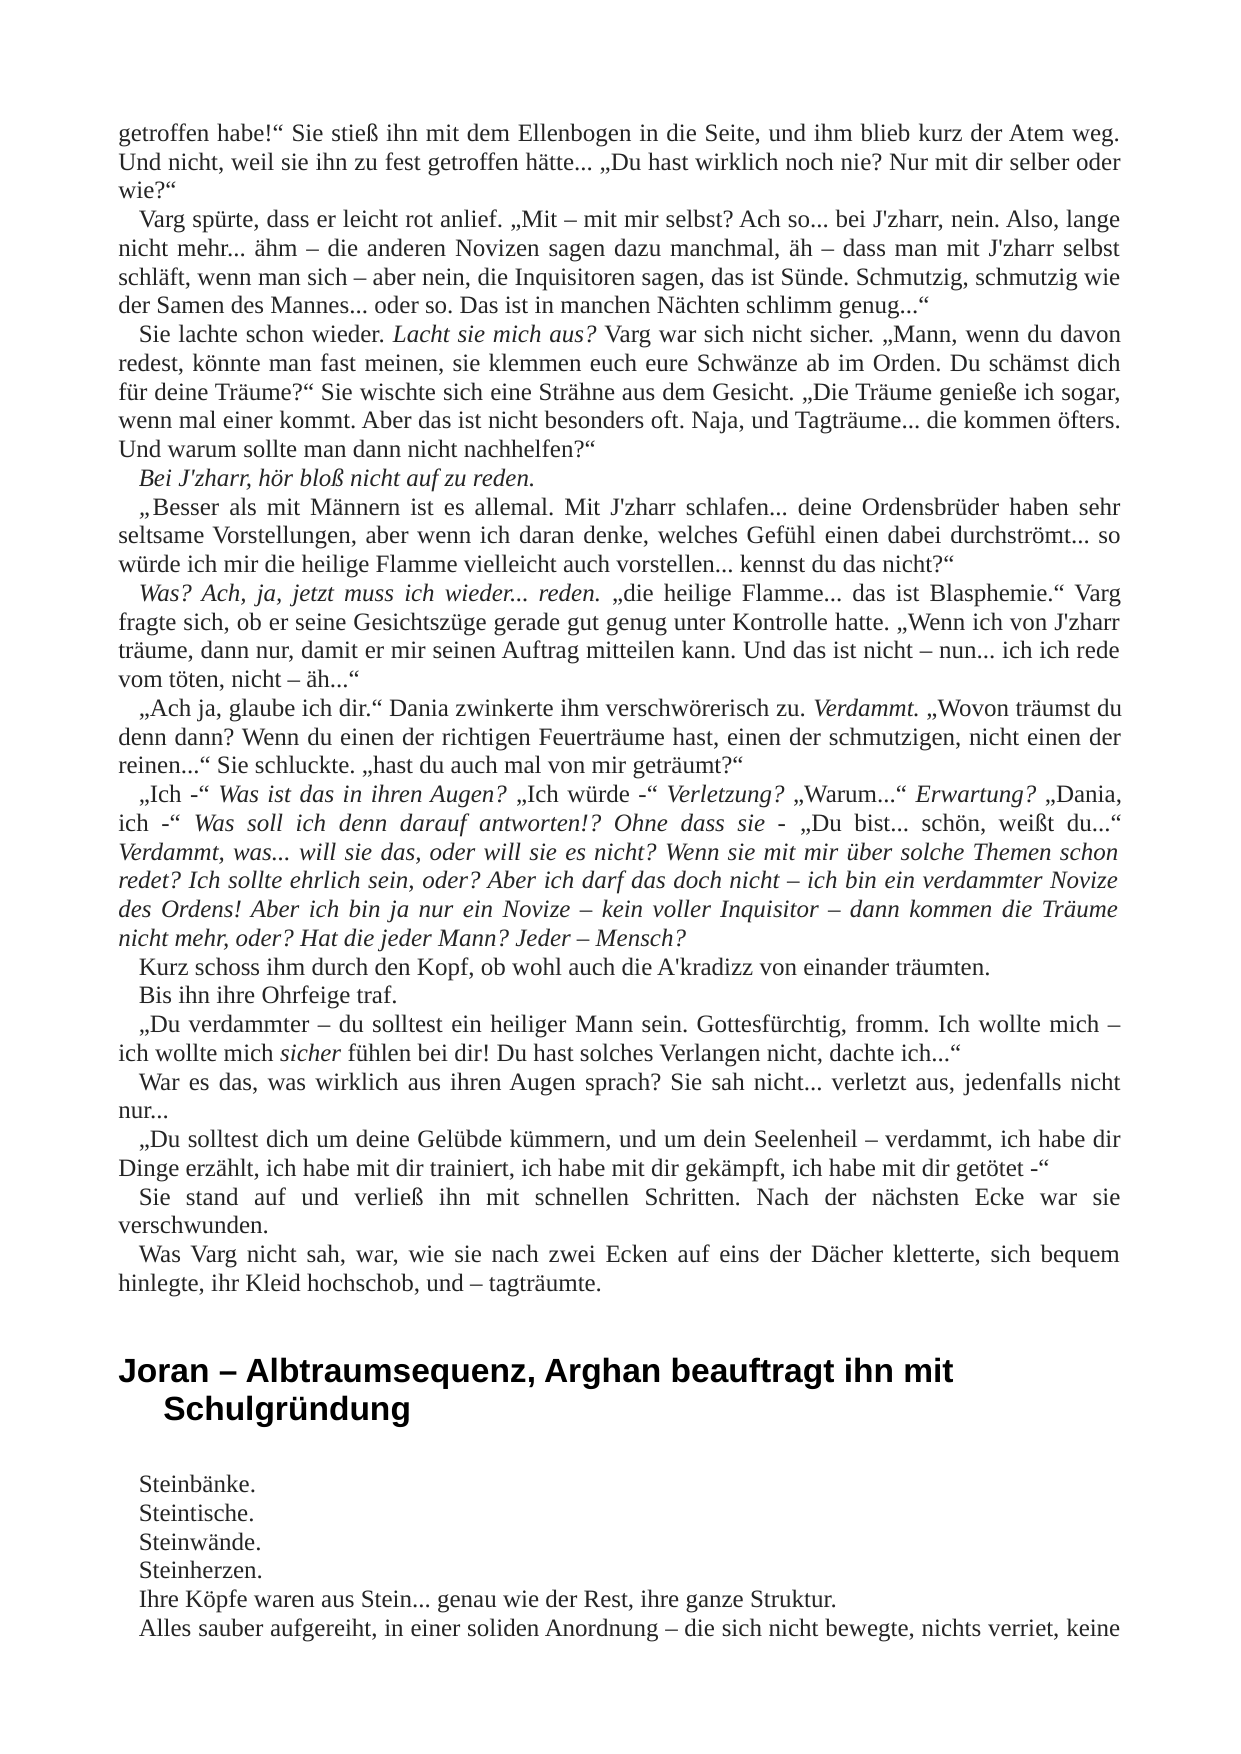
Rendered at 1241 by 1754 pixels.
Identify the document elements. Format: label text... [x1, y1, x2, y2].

text getroffen habe!“ Sie stieß ihn mit dem Ellenbogen in die Seite, und ihm blieb kurz der Atem weg. Und nicht, weil sie ihn zu fest getroffen hätte... „Du hast wirklich noch nie? Nur mit dir selber oder wie?“ [118, 118, 1122, 204]
text „Ach ja, glaube ich dir.“ Dania zwinkerte ihm verschwörerisch zu. Verdammt. „Wovon träumst du denn dann? Wenn du einen der richtigen Feuerträume hast, einen der schmutzigen, nicht einen der reinen...“ Sie schluckte. „hast du auch mal von mir geträumt?“ [118, 693, 1122, 779]
text Bis ihn ihre Ohrfeige traf. [118, 981, 1122, 1009]
text Bei J'zharr, hör bloß nicht auf zu reden. [118, 463, 1122, 492]
text Steinwände. [118, 1527, 1122, 1555]
text Varg spürte, dass er leicht rot anlief. „Mit – mit mir selbst? Ach so... bei J'zharr, nein. Also, lange nicht mehr... ähm – die anderen Novizen sagen dazu manchmal, äh – dass man mit J'zharr selbst schläft, wenn man sich – aber nein, die Inquisitoren sagen, das ist Sünde. Schmutzig, schmutzig wie der Samen des Mannes... oder so. Das ist in manchen Nächten schlimm genug...“ [118, 204, 1122, 319]
text Steinbänke. [118, 1469, 1122, 1498]
text War es das, was wirklich aus ihren Augen sprach? Sie sah nicht... verletzt aus, jedenfalls nicht nur... [118, 1067, 1122, 1124]
text „Ich -“ Was ist das in ihren Augen? „Ich würde -“ Verletzung? „Warum...“ Erwartung? „Dania, ich -“ Was soll ich denn darauf antworten!? Ohne dass sie - „Du bist... schön, weißt du...“ Verdammt, was... will sie das, oder will sie es nicht? Wenn sie mit mir über solche Themen schon redet? Ich sollte ehrlich sein, oder? Aber ich darf das doch nicht – ich bin ein verdammter Novize des Ordens! Aber ich bin ja nur ein Novize – kein voller Inquisitor – dann kommen die Träume nicht mehr, oder? Hat die jeder Mann? Jeder – Mensch? [118, 779, 1122, 952]
text Steintische. [118, 1498, 1122, 1527]
text „Du verdammter – du solltest ein heiliger Mann sein. Gottesfürchtig, fromm. Ich wollte mich – ich wollte mich sicher fühlen bei dir! Du hast solches Verlangen nicht, dachte ich...“ [118, 1009, 1122, 1067]
text Kurz schoss ihm durch den Kopf, ob wohl auch die A'kradizz von einander träumten. [118, 952, 1122, 981]
text Alles sauber aufgereiht, in einer soliden Anordnung – die sich nicht bewegte, nichts verriet, keine [118, 1613, 1122, 1642]
text Steinherzen. [118, 1555, 1122, 1584]
text „Besser als mit Männern ist es allemal. Mit J'zharr schlafen... deine Ordensbrüder haben sehr seltsame Vorstellungen, aber wenn ich daran denke, welches Gefühl einen dabei durchströmt... so würde ich mir die heilige Flamme vielleicht auch vorstellen... kennst du das nicht?“ [118, 492, 1122, 578]
text Ihre Köpfe waren aus Stein... genau wie der Rest, ihre ganze Struktur. [118, 1584, 1122, 1613]
text Sie lachte schon wieder. Lacht sie mich aus? Varg war sich nicht sicher. „Mann, wenn du davon redest, könnte man fast meinen, sie klemmen euch eure Schwänze ab im Orden. Du schämst dich für deine Träume?“ Sie wischte sich eine Strähne aus dem Gesicht. „Die Träume genieße ich sogar, wenn mal einer kommt. Aber das ist nicht besonders oft. Naja, und Tagträume... die kommen öfters. Und warum sollte man dann nicht nachhelfen?“ [118, 319, 1122, 463]
text Sie stand auf und verließ ihn mit schnellen Schritten. Nach der nächsten Ecke war sie verschwunden. [118, 1182, 1122, 1239]
text „Du solltest dich um deine Gelübde kümmern, und um dein Seelenheil – verdammt, ich habe dir Dinge erzählt, ich habe mit dir trainiert, ich habe mit dir gekämpft, ich habe mit dir getötet -“ [118, 1124, 1122, 1182]
subtitle Joran – Albtraumsequenz, Arghan beauftragt ihn mit Schulgründung [118, 1351, 1122, 1428]
text Was Varg nicht sah, war, wie sie nach zwei Ecken auf eins der Dächer kletterte, sich bequem hinlegte, ihr Kleid hochschob, und – tagträumte. [118, 1239, 1122, 1297]
text Was? Ach, ja, jetzt muss ich wieder... reden. „die heilige Flamme... das ist Blasphemie.“ Varg fragte sich, ob er seine Gesichtszüge gerade gut genug unter Kontrolle hatte. „Wenn ich von J'zharr träume, dann nur, damit er mir seinen Auftrag mitteilen kann. Und das ist nicht – nun... ich ich rede vom töten, nicht – äh...“ [118, 578, 1122, 693]
